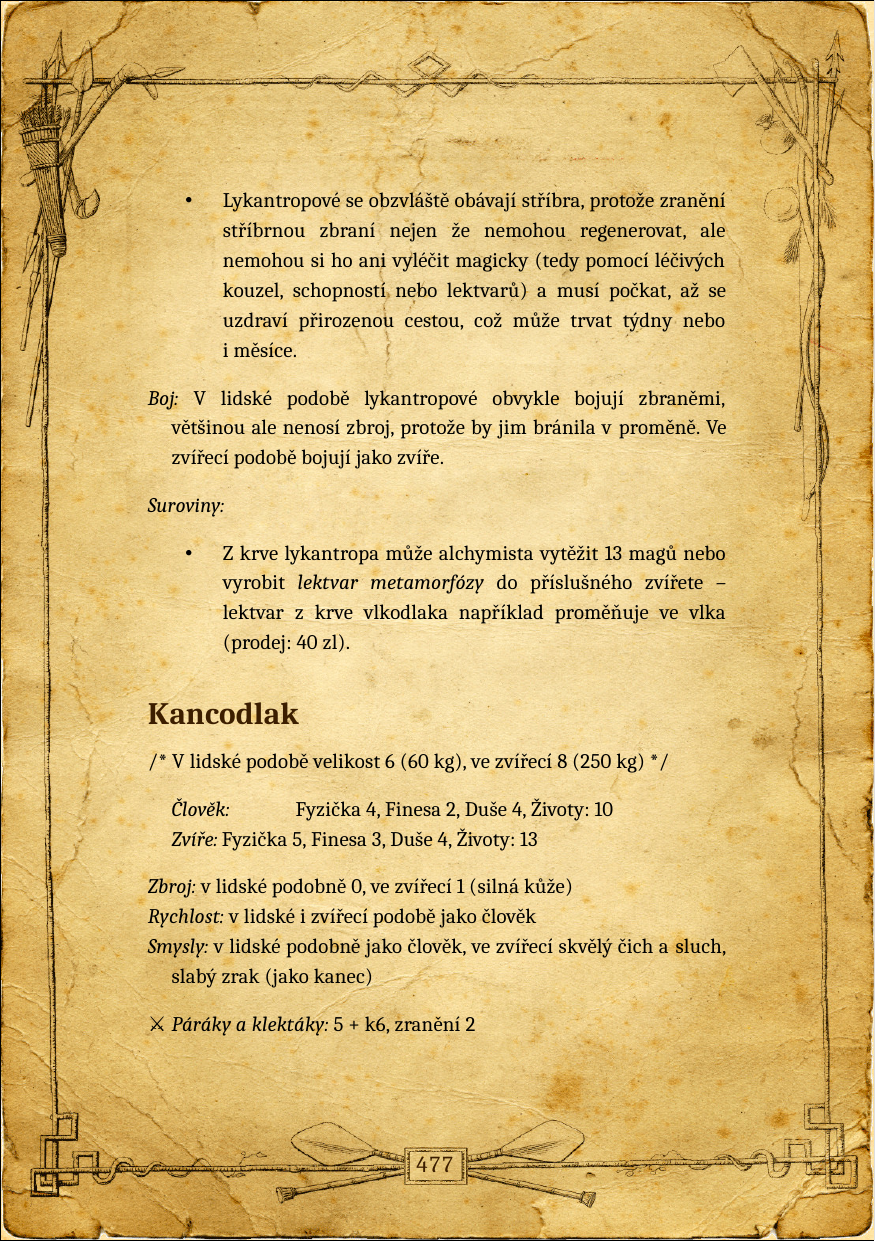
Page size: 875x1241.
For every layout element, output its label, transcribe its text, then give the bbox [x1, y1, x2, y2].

text Zbroj: v⁠ lidské podobně 0, ve zvířecí 1 (silná kůže) [148, 875, 726, 899]
list Z⁠ krve lykantropa může alchymista vytěžit 13 magů nebo vyrobit lektvar metamorfózy do příslušného zvířete – lektvar z⁠ krve vlkodlaka například proměňuje ve vlka (prodej: 40 zl). [185, 541, 726, 655]
text Suroviny: [148, 493, 726, 517]
text Rychlost: v⁠ lidské i⁠ zvířecí podobě jako člověk [148, 905, 726, 929]
list Lykantropové se obzvláště obávají stříbra, protože zranění stříbrnou zbraní nejen že nemohou regenerovat, ale nemohou si ho ani vyléčit magicky (tedy pomocí léčivých kouzel, schopností nebo lektvarů) a⁠ musí počkat, až se uzdraví přirozenou cestou, což může trvat týdny nebo i⁠ měsíce. [185, 189, 726, 362]
text Smysly: v⁠ lidské podobně jako člověk, ve zvířecí skvělý čich a⁠ sluch, slabý zrak (jako kanec) [148, 935, 726, 988]
text Zvíře: Fyzička 5, Finesa 3, Duše 4, Životy: 13 [171, 827, 726, 851]
text ⚔ Páráky a⁠ klektáky: 5 + k6, zranění 2 [148, 1012, 726, 1036]
text Člověk: Fyzička 4, Finesa 2, Duše 4, Životy: 10 [171, 797, 726, 821]
text Boj: V⁠ lidské podobě lykantropové obvykle bojují zbraněmi, většinou ale nenosí zbroj, protože by jim bránila v⁠ proměně. Ve zvířecí podobě bojují jako zvíře. [148, 386, 726, 470]
picture [1, 1, 874, 1240]
text /* V⁠ lidské podobě velikost 6 (60 kg), ve zvířecí 8 (250 kg) */ [148, 750, 726, 774]
subtitle Kancodlak [148, 696, 726, 732]
